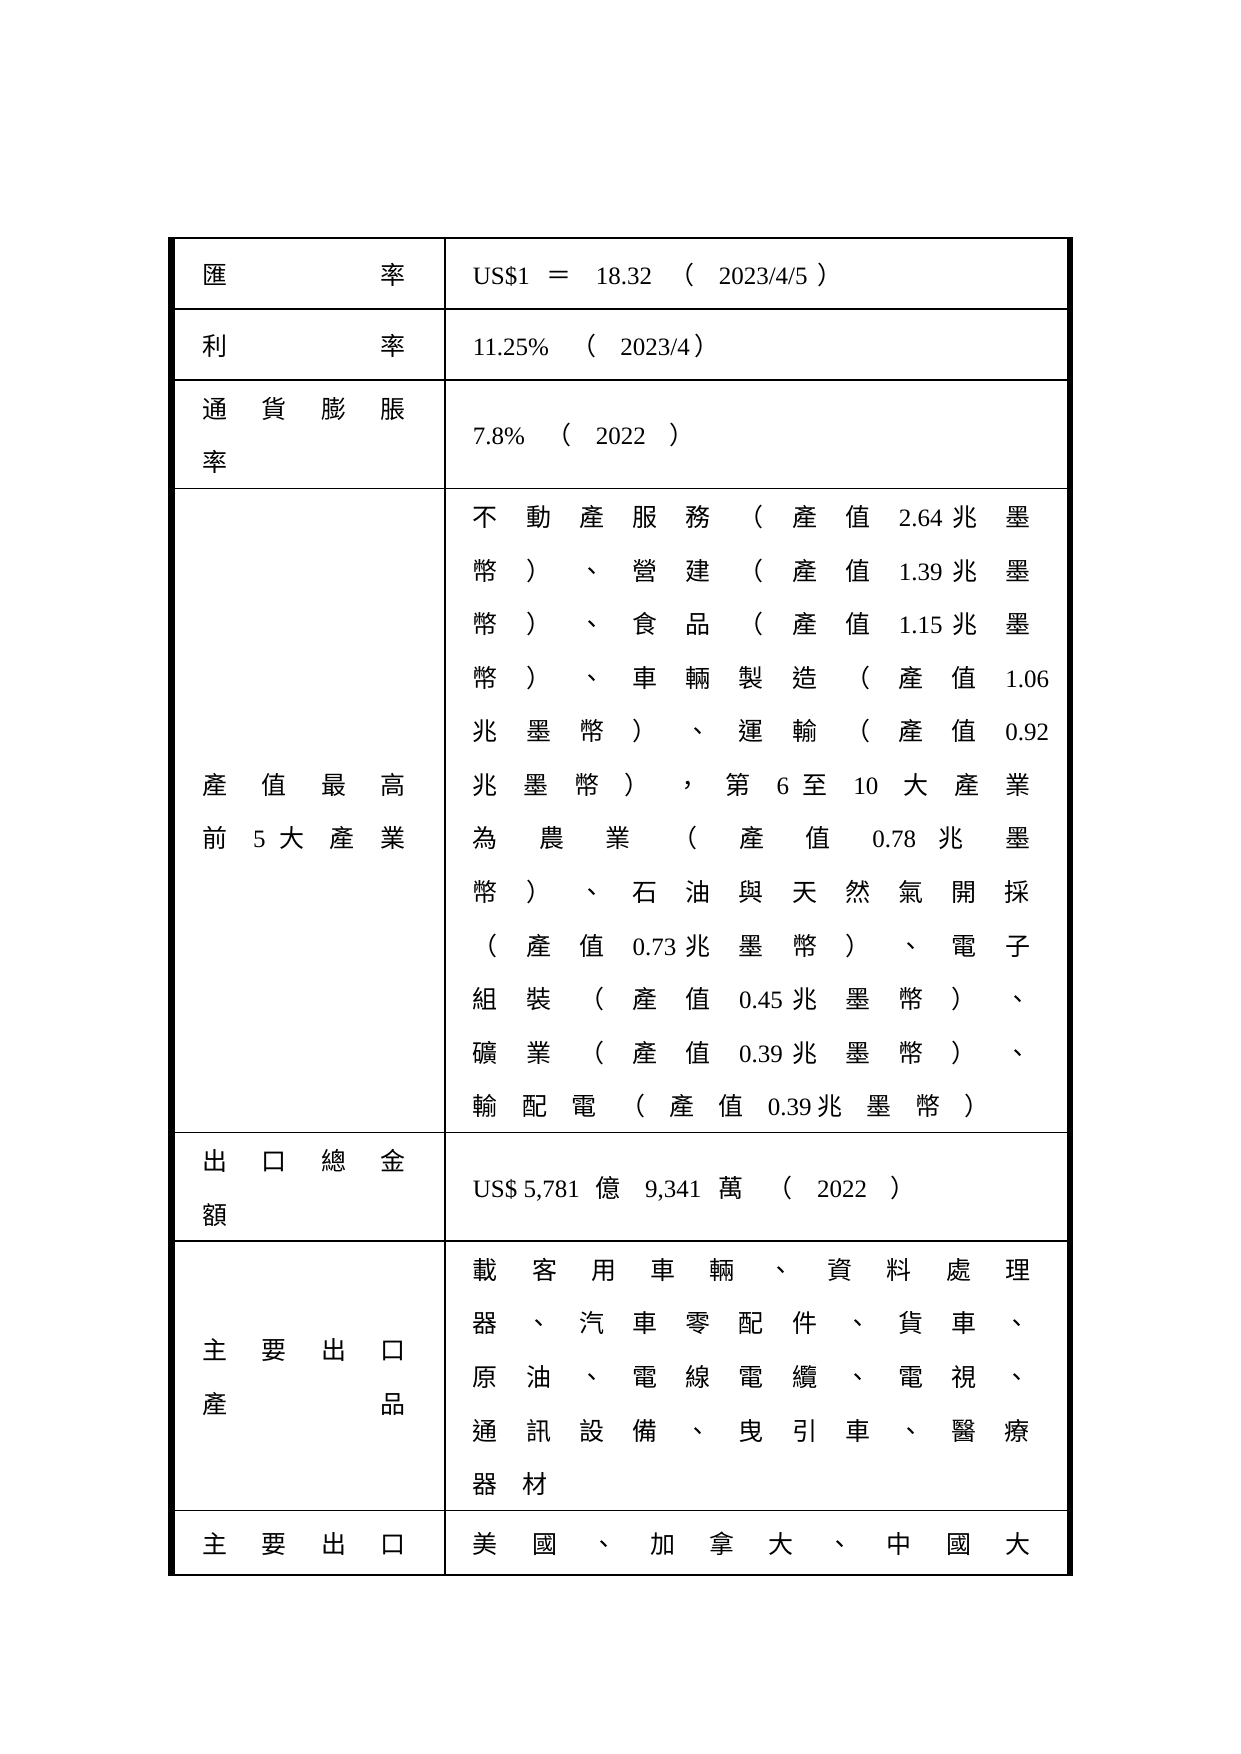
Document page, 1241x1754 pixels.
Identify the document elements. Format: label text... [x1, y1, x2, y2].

table_cell 利率 [175, 310, 444, 379]
table_cell 產值最高前5大產業 [175, 489, 444, 1132]
table_cell US$1＝18.32（2023/4/5） [446, 239, 1067, 308]
table_cell 主要出口 [175, 1511, 444, 1574]
table_cell 匯率 [175, 239, 444, 308]
table_cell 美國、加拿大、中國大 [446, 1511, 1067, 1574]
table_cell 主要出口產品 [175, 1242, 444, 1509]
table_cell 載客用車輛、資料處理器、汽車零配件、貨車、原油、電線電纜、電視、通訊設備、曳引車、醫療器材 [446, 1242, 1067, 1509]
table_cell 不動產服務（產值2.64兆墨幣）、營建（產值1.39兆墨幣）、食品（產值1.15兆墨幣）、車輛製造（產值1.06兆墨幣）、運輸（產值0.92兆墨幣），第6至10大產業為農業（產值0.78兆墨幣）、石油與天然氣開採（產值0.73兆墨幣）、電子組裝（產值0.45兆墨幣）、礦業（產值0.39兆墨幣）、輸配電（產值0.39兆墨幣） [446, 489, 1067, 1132]
table_cell 11.25%（2023/4） [446, 310, 1067, 379]
table_cell US$ 5,781億9,341萬（2022） [446, 1133, 1067, 1240]
table_cell 通貨膨脹率 [175, 381, 444, 487]
table_cell 出口總金額 [175, 1133, 444, 1240]
table_cell 7.8%（2022） [446, 381, 1067, 487]
